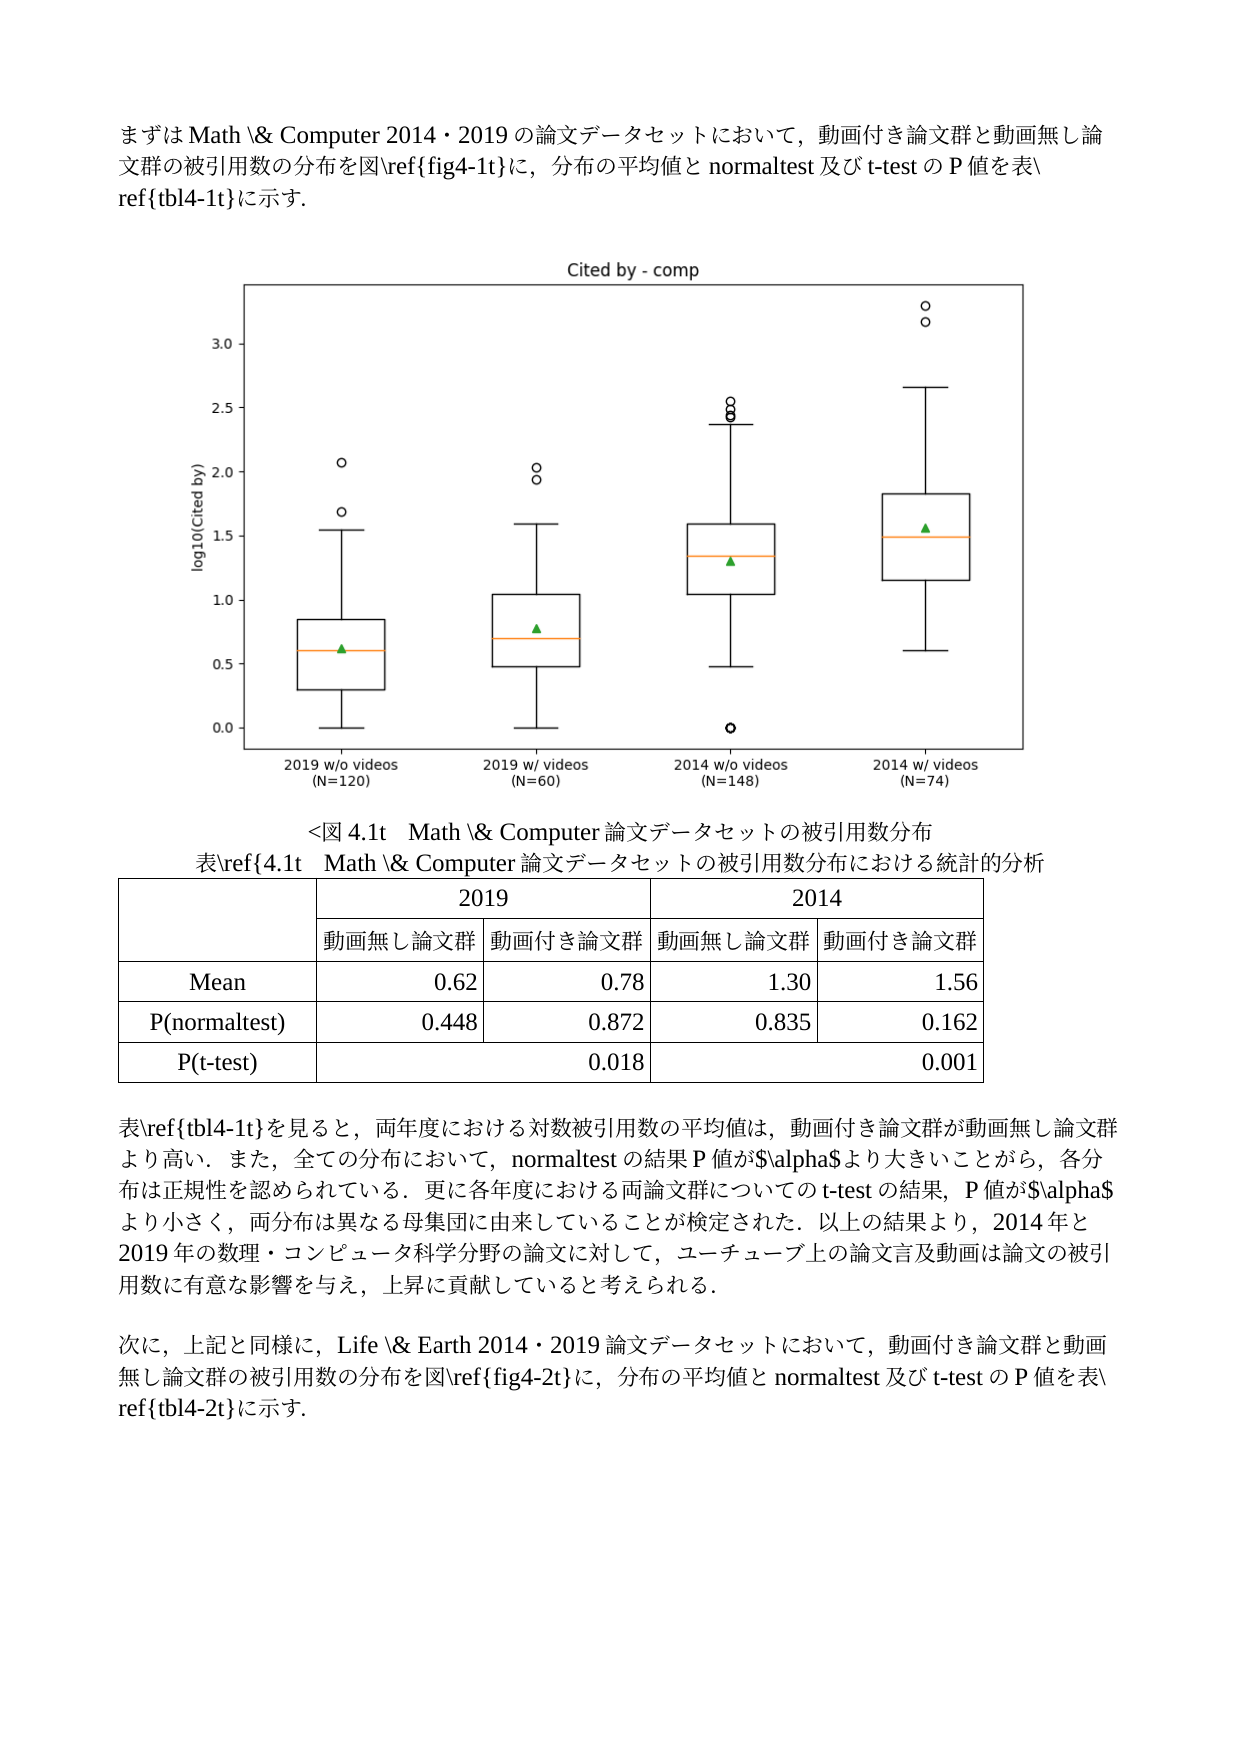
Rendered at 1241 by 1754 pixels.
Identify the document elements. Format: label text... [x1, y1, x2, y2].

table_cell 動画付き論文群 [818, 919, 983, 961]
picture [118, 212, 1123, 815]
table_cell 0.448 [317, 1002, 483, 1042]
table_cell 0.872 [484, 1002, 650, 1042]
text まずはMath \& Computer 2014・2019の論文データセットにおいて，動画付き論文群と動画無し論文群の被引用数の分布を図\ref{fig4-1t}に，分布の平均値とnormaltest及びt-testのP値を表\ref{tbl4-1t}に示す． [118, 118, 1122, 212]
text <図4.1t Math \& Computer論文データセットの被引用数分布 [118, 815, 1122, 846]
table_header [119, 879, 316, 961]
table_cell 1.30 [651, 962, 817, 1001]
text 表\ref{tbl4-1t}を見ると，両年度における対数被引用数の平均値は，動画付き論文群が動画無し論文群より高い．また，全ての分布において，normaltestの結果P値が$\alpha$より大きいことがら，各分布は正規性を認められている．更に各年度における両論文群についてのt-testの結果，P値が$\alpha$より小さく，両分布は異なる母集団に由来していることが検定された．以上の結果より，2014年と2019年の数理・コンピュータ科学分野の論文に対して，ユーチューブ上の論文言及動画は論文の被引用数に有意な影響を与え，上昇に貢献していると考えられる． [118, 1111, 1122, 1299]
table_cell 0.835 [651, 1002, 817, 1042]
text 表\ref{4.1t Math \& Computer論文データセットの被引用数分布における統計的分析 [118, 846, 1122, 878]
table_cell P(t-test) [119, 1043, 316, 1082]
table_cell P(normaltest) [119, 1002, 316, 1042]
table_cell 0.162 [818, 1002, 983, 1042]
table_header 2014 [651, 879, 983, 918]
table_cell 0.62 [317, 962, 483, 1001]
table_cell 動画無し論文群 [317, 919, 483, 961]
text 次に，上記と同様に，Life \& Earth 2014・2019論文データセットにおいて，動画付き論文群と動画無し論文群の被引用数の分布を図\ref{fig4-2t}に，分布の平均値とnormaltest及びt-testのP値を表\ref{tbl4-2t}に示す． [118, 1328, 1122, 1423]
table_cell 動画付き論文群 [484, 919, 650, 961]
table_header 2019 [317, 879, 650, 918]
table_cell Mean [119, 962, 316, 1001]
table_cell 動画無し論文群 [651, 919, 817, 961]
table_cell 0.018 [317, 1043, 650, 1082]
table_cell 0.78 [484, 962, 650, 1001]
table_cell 1.56 [818, 962, 983, 1001]
table_cell 0.001 [651, 1043, 983, 1082]
